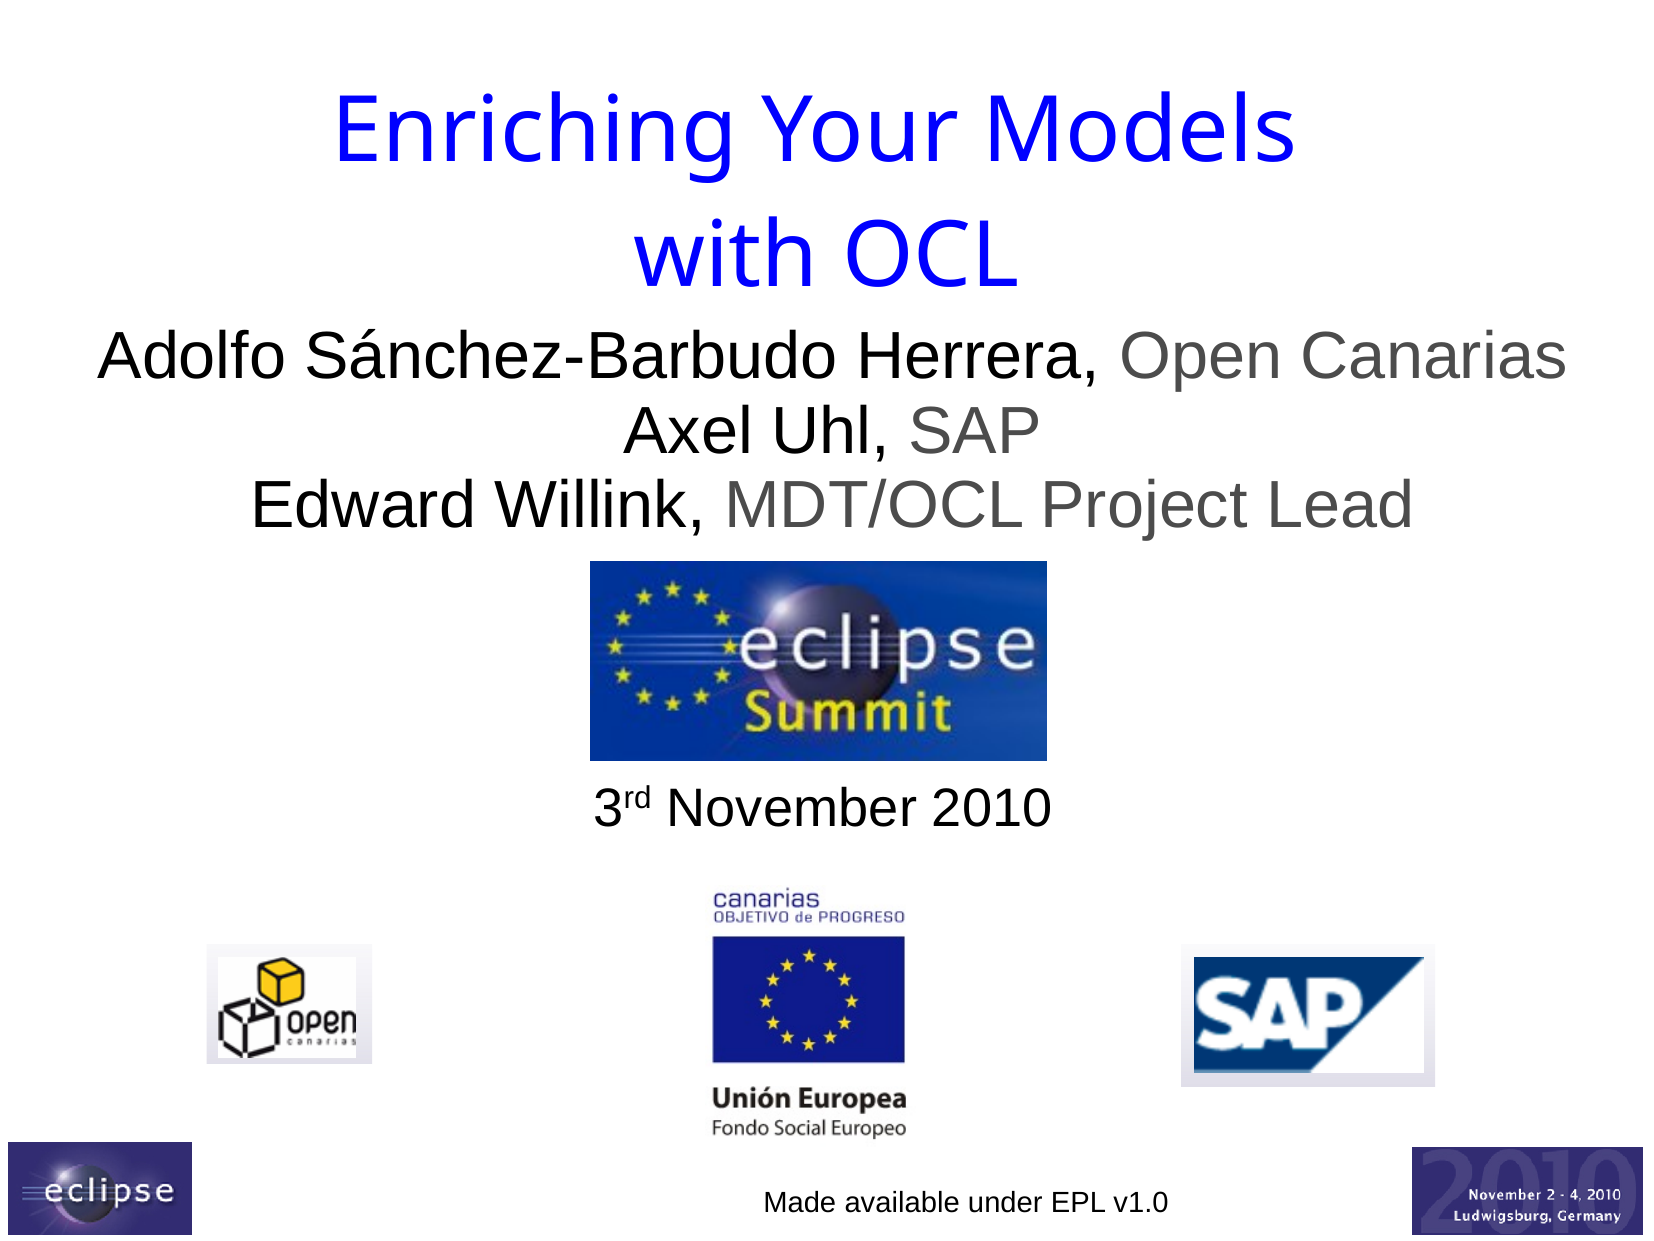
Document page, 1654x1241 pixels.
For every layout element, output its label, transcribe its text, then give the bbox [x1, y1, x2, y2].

picture [1194, 957, 1424, 1073]
text_box [206, 944, 373, 1064]
picture [8, 1142, 192, 1235]
picture [1412, 1147, 1643, 1235]
text_box Adolfo Sánchez-Barbudo Herrera, Open Canarias Axel Uhl, SAP Edward Willink, MDT/OCL Project Lead 3rd November 2010 [88, 261, 1577, 898]
title Enriching Your Models with OCL [29, 81, 1625, 296]
picture [590, 561, 1047, 762]
text_box [1181, 944, 1436, 1087]
picture [218, 957, 356, 1058]
picture [705, 885, 916, 1148]
